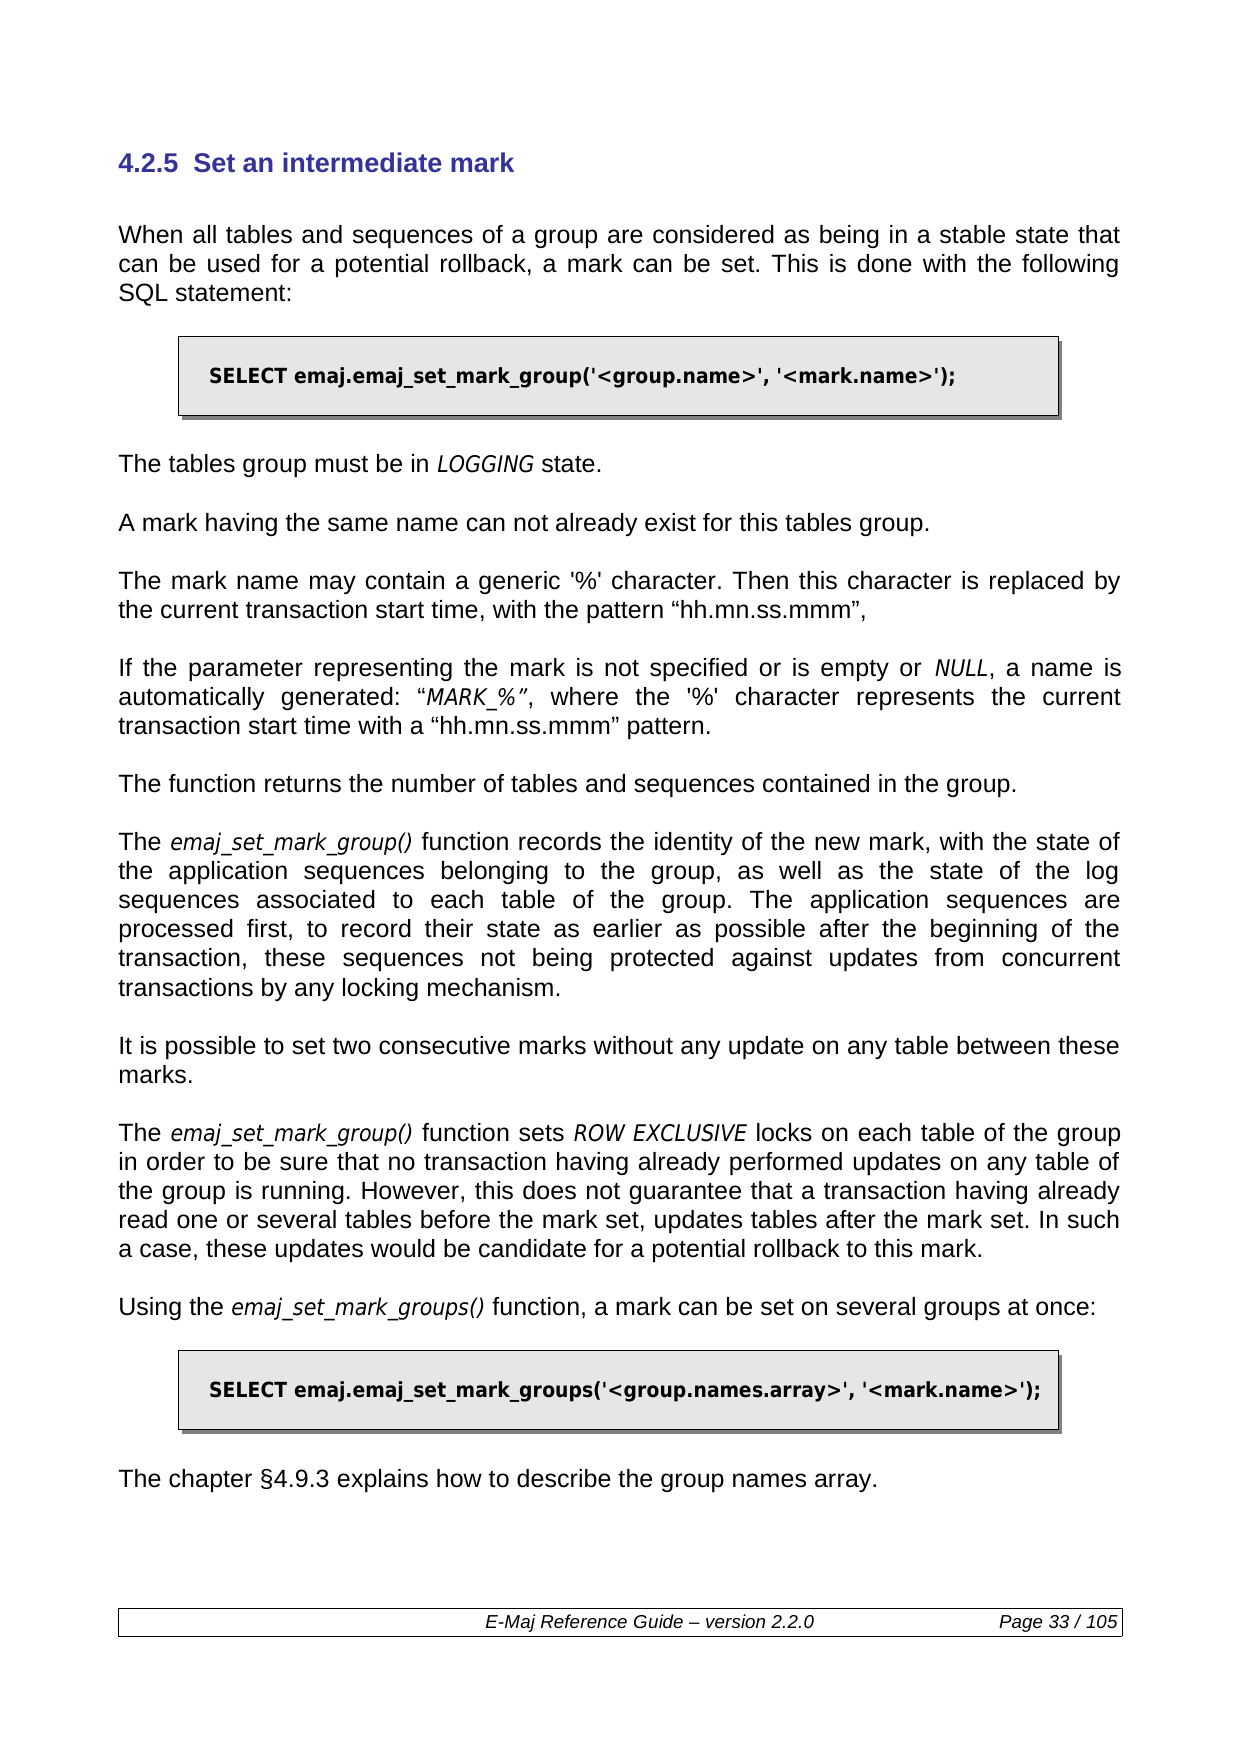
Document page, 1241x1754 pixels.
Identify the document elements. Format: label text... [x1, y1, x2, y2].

text The tables group must be in LOGGING state. [118, 449, 1122, 478]
text The chapter §4.9.3 explains how to describe the group names array. [118, 1463, 1122, 1492]
text The function returns the number of tables and sequences contained in the group. [118, 769, 1122, 798]
text The emaj_set_mark_group() function records the identity of the new mark, with the state of the application sequences belonging to the group, as well as the state of the log sequences associated to each table of the group. The application sequences are processed first, to record their state as earlier as possible after the beginning of the transaction, these sequences not being protected against updates from concurrent transactions by any locking mechanism. [118, 827, 1122, 1001]
text It is possible to set two consecutive marks without any update on any table between these marks. [118, 1031, 1122, 1089]
subtitle Set an intermediate mark [118, 147, 1122, 178]
text If the parameter representing the mark is not specified or is empty or NULL, a name is automatically generated: “MARK_%”, where the '%' character represents the current transaction start time with a “hh.mn.ss.mmm” pattern. [118, 653, 1122, 740]
text A mark having the same name can not already exist for this tables group. [118, 507, 1122, 536]
text Using the emaj_set_mark_groups() function, a mark can be set on several groups at once: [118, 1292, 1122, 1321]
text SELECT emaj.emaj_set_mark_groups('<group.names.array>', '<mark.name>'); [179, 1375, 1058, 1399]
text The mark name may contain a generic '%' character. Then this character is replaced by the current transaction start time, with the pattern “hh.mn.ss.mmm”, [118, 566, 1122, 624]
text The emaj_set_mark_group() function sets ROW EXCLUSIVE locks on each table of the group in order to be sure that no transaction having already performed updates on any table of the group is running. However, this does not guarantee that a transaction having already read one or several tables before the mark set, updates tables after the mark set. In such a case, these updates would be candidate for a potential rollback to this mark. [118, 1118, 1122, 1263]
text When all tables and sequences of a group are considered as being in a stable state that can be used for a potential rollback, a mark can be set. This is done with the following SQL statement: [118, 220, 1122, 307]
text SELECT emaj.emaj_set_mark_group('<group.name>', '<mark.name>'); [179, 361, 1058, 385]
